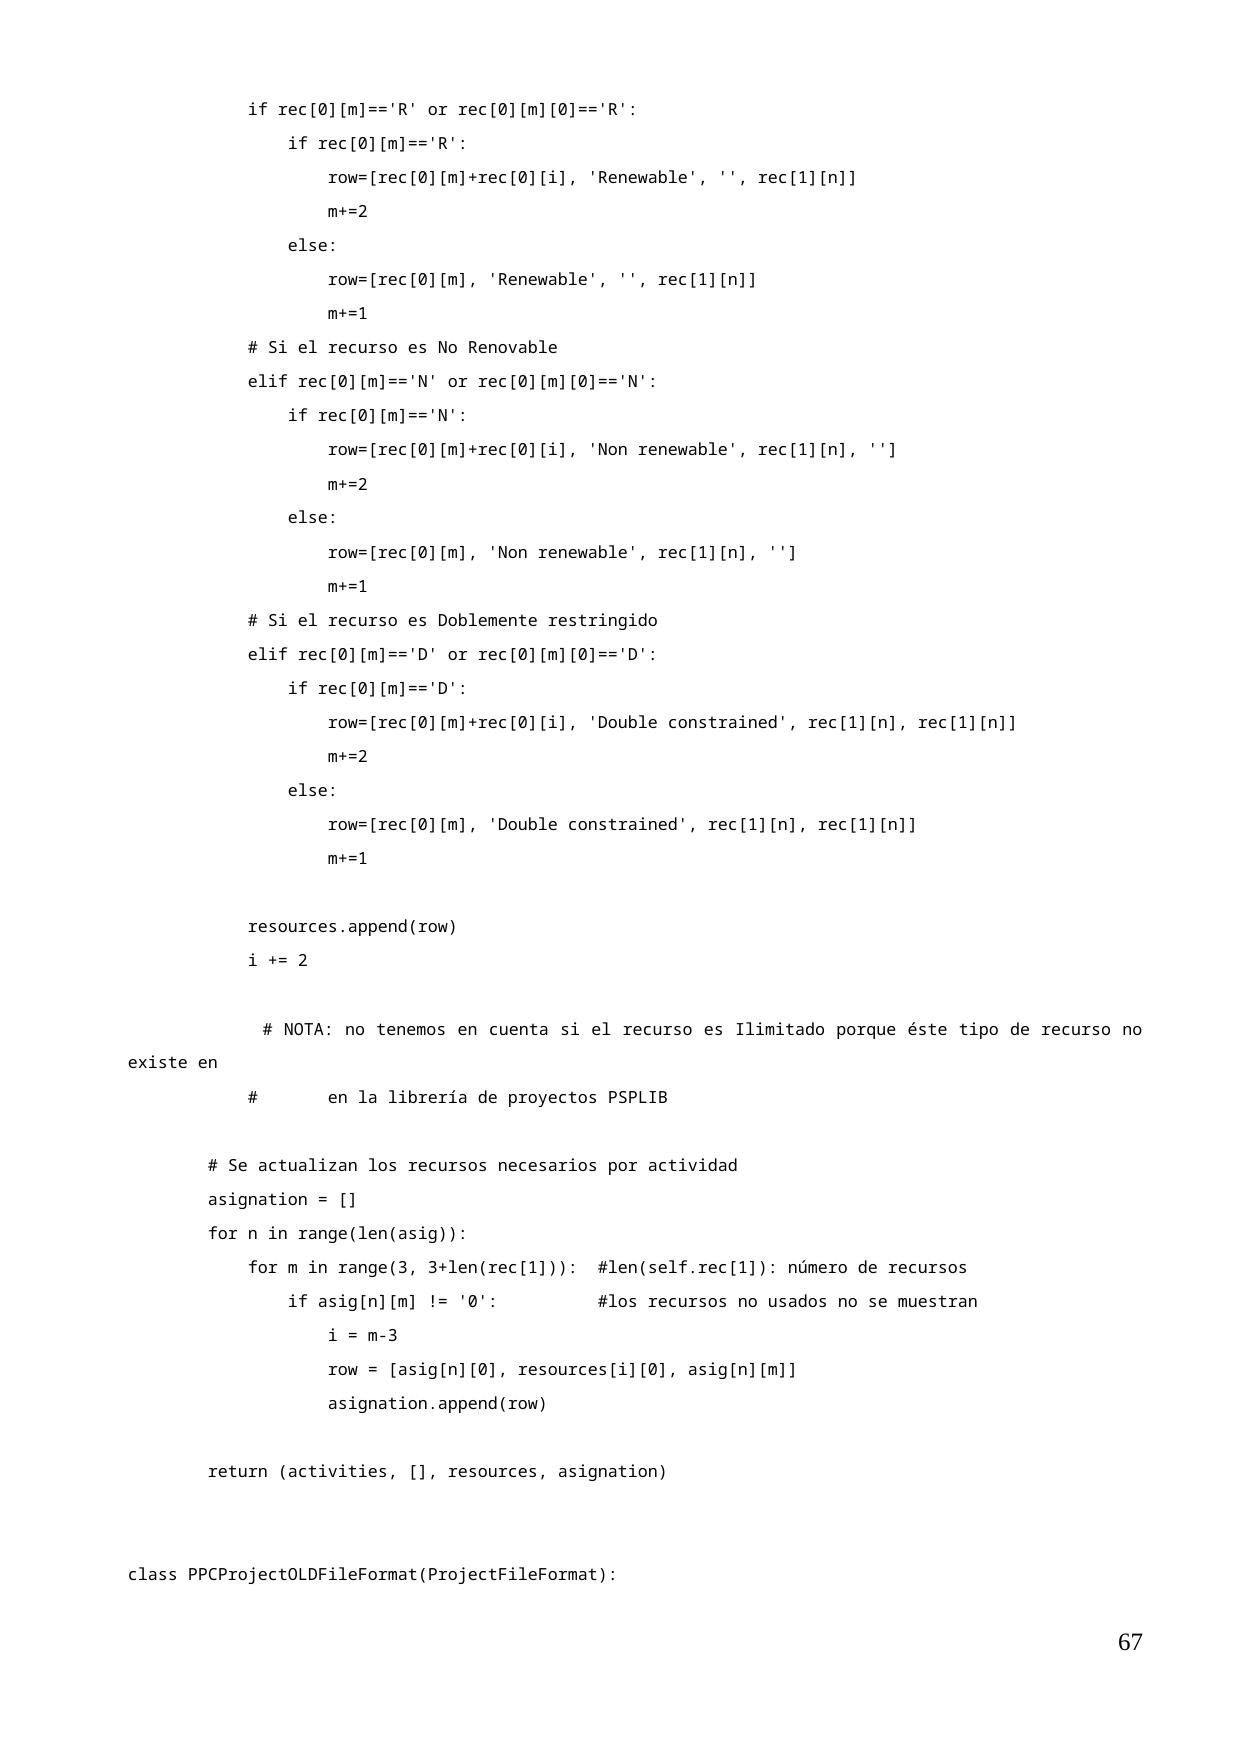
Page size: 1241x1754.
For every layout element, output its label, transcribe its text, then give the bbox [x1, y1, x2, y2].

text m+=1 [128, 302, 1143, 324]
text row=[rec[0][m]+rec[0][i], 'Double constrained', rec[1][n], rec[1][n]] [128, 711, 1143, 733]
text # Si el recurso es No Renovable [128, 336, 1143, 358]
text row=[rec[0][m], 'Renewable', '', rec[1][n]] [128, 268, 1143, 290]
text elif rec[0][m]=='N' or rec[0][m][0]=='N': [128, 370, 1143, 393]
text row=[rec[0][m]+rec[0][i], 'Non renewable', rec[1][n], ''] [128, 438, 1143, 461]
text for n in range(len(asig)): [128, 1221, 1143, 1244]
text m+=2 [128, 744, 1143, 767]
text row=[rec[0][m]+rec[0][i], 'Renewable', '', rec[1][n]] [128, 166, 1143, 188]
text else: [128, 779, 1143, 801]
text # Si el recurso es Doblemente restringido [128, 608, 1143, 631]
text if rec[0][m]=='D': [128, 676, 1143, 699]
text else: [128, 506, 1143, 529]
text if rec[0][m]=='N': [128, 404, 1143, 427]
text # NOTA: no tenemos en cuenta si el recurso es Ilimitado porque éste tipo de recurso no existe en [128, 1017, 1143, 1074]
text return (activities, [], resources, asignation) [128, 1460, 1143, 1483]
text row=[rec[0][m], 'Double constrained', rec[1][n], rec[1][n]] [128, 813, 1143, 835]
text elif rec[0][m]=='D' or rec[0][m][0]=='D': [128, 642, 1143, 665]
text m+=1 [128, 847, 1143, 869]
text i = m-3 [128, 1324, 1143, 1346]
text m+=2 [128, 472, 1143, 495]
text # Se actualizan los recursos necesarios por actividad [128, 1153, 1143, 1176]
text asignation = [] [128, 1187, 1143, 1210]
text row=[rec[0][m], 'Non renewable', rec[1][n], ''] [128, 540, 1143, 563]
text if asig[n][m] != '0': #los recursos no usados no se muestran [128, 1289, 1143, 1312]
text row = [asig[n][0], resources[i][0], asig[n][m]] [128, 1358, 1143, 1380]
text # en la librería de proyectos PSPLIB [128, 1085, 1143, 1108]
text if rec[0][m]=='R': [128, 131, 1143, 154]
text m+=2 [128, 199, 1143, 222]
text class PPCProjectOLDFileFormat(ProjectFileFormat): [128, 1562, 1143, 1585]
text if rec[0][m]=='R' or rec[0][m][0]=='R': [128, 97, 1143, 120]
text m+=1 [128, 574, 1143, 597]
text asignation.append(row) [128, 1392, 1143, 1414]
text i += 2 [128, 949, 1143, 972]
text resources.append(row) [128, 915, 1143, 938]
text for m in range(3, 3+len(rec[1])): #len(self.rec[1]): número de recursos [128, 1256, 1143, 1278]
text else: [128, 234, 1143, 256]
